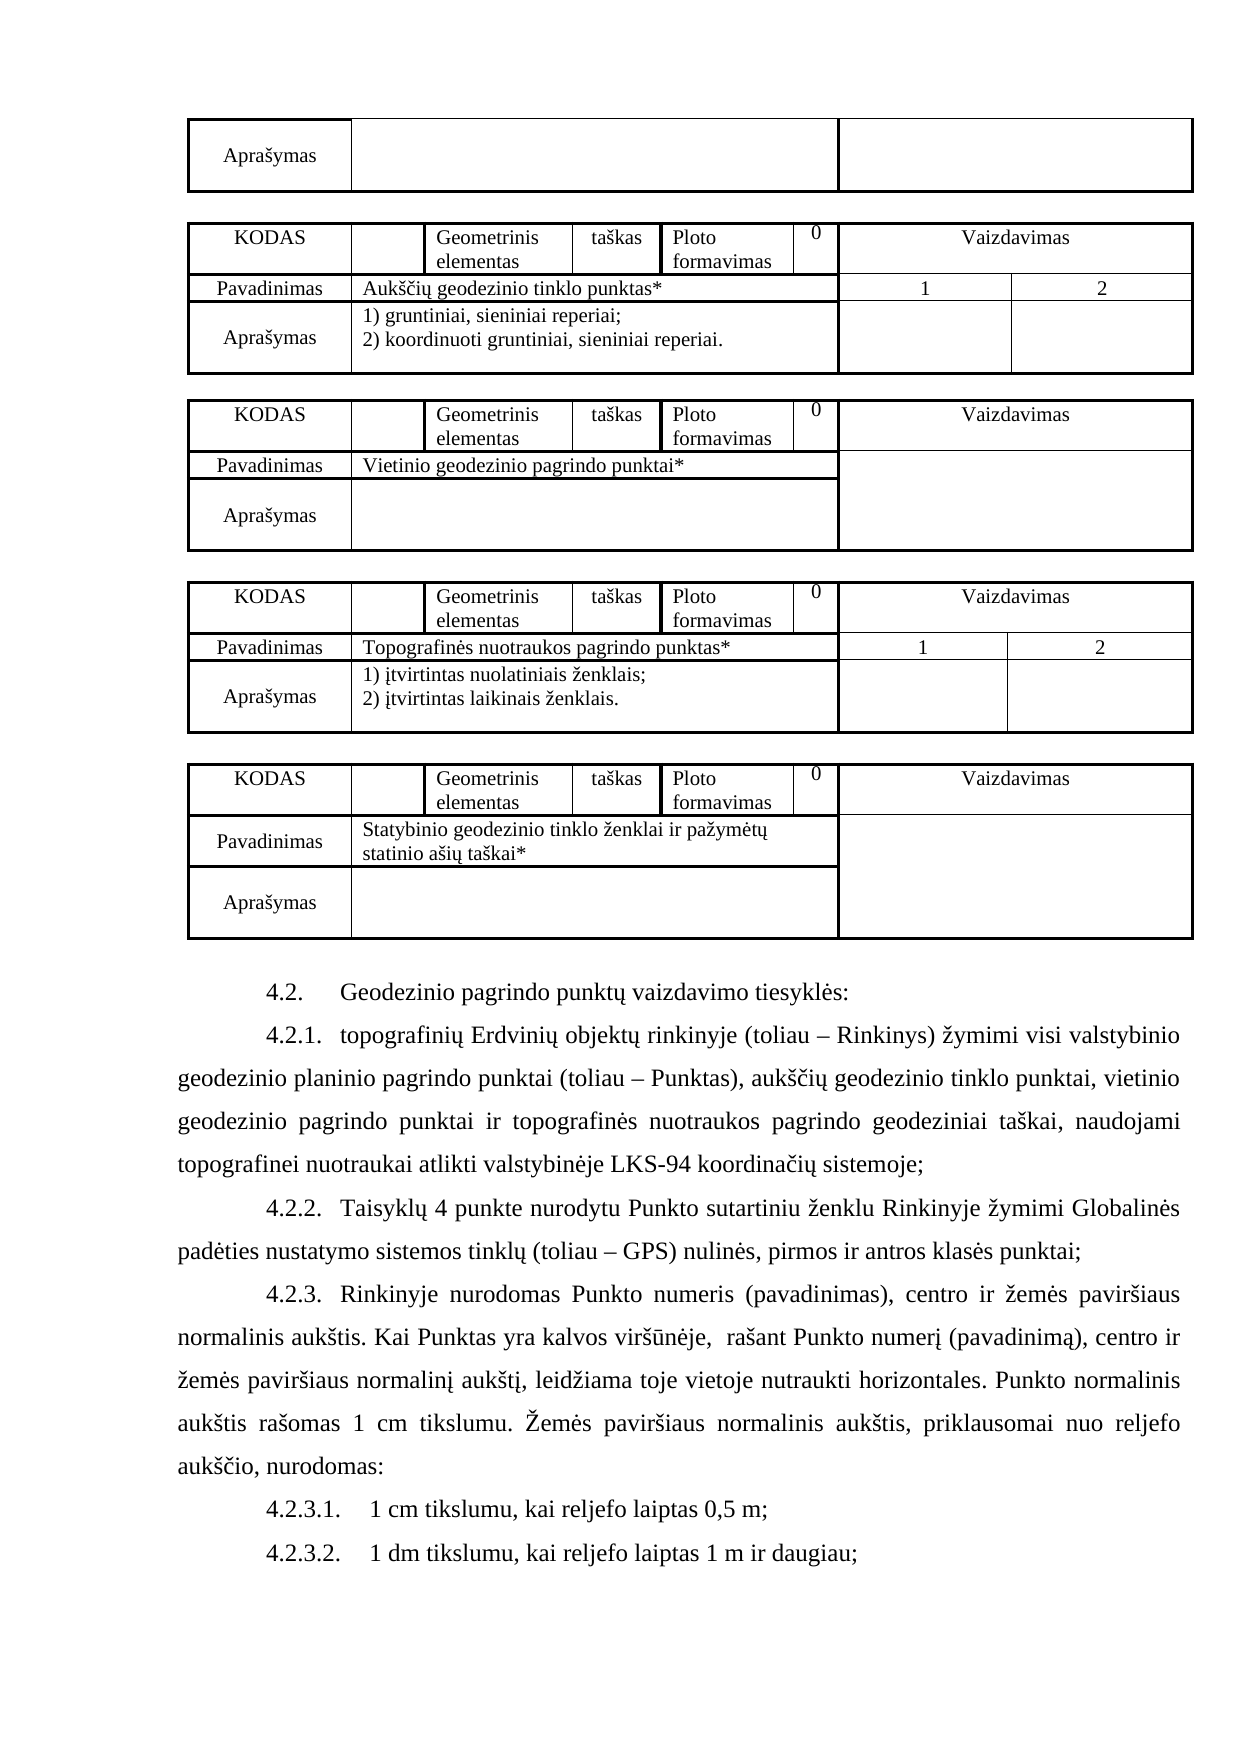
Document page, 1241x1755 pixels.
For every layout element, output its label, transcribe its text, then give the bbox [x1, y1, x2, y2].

table_header Ploto formavimas [663, 225, 793, 273]
table_header [352, 766, 423, 814]
text 4.2. Geodezinio pagrindo punktų vaizdavimo tiesyklės: [177, 977, 1181, 1006]
table_header taškas [573, 225, 659, 273]
table_header  [794, 766, 837, 814]
table_header [352, 584, 423, 632]
table_header KODAS [190, 766, 351, 814]
table_cell 1) gruntiniai, sieniniai reperiai; 2) koordinuoti gruntiniai, sieniniai reperiai. [352, 303, 837, 372]
table_cell Statybinio geodezinio tinklo ženklai ir pažymėtų statinio ašių taškai* [352, 817, 837, 865]
table_cell 2 [1012, 274, 1191, 300]
table_cell Pavadinimas [190, 817, 351, 865]
table_cell 2 [1008, 633, 1191, 659]
table_cell [840, 301, 1011, 372]
table_header Vaizdavimas [840, 584, 1191, 632]
text 4.2.3. Rinkinyje nurodomas Punkto numeris (pavadinimas), centro ir žemės paviršiaus normalinis aukštis. Kai Punktas yra kalvos viršūnėje, rašant Punkto numerį (pavadinimą), centro ir žemės paviršiaus normalinį aukštį, leidžiama toje vietoje nutraukti horizontales. Punkto normalinis aukštis rašomas 1 cm tikslumu. Žemės paviršiaus normalinis aukštis, priklausomai nuo reljefo aukščio, nurodomas: [177, 1279, 1181, 1480]
table_cell [1008, 660, 1191, 731]
table_cell Aprašymas [190, 303, 351, 372]
table_cell 1) įtvirtintas nuolatiniais ženklais; 2) įtvirtintas laikinais ženklais. [352, 662, 837, 731]
table_cell 1 [840, 633, 1007, 659]
table_header Vaizdavimas [840, 225, 1191, 273]
table_header Ploto formavimas [663, 766, 793, 814]
table_cell Aukščių geodezinio tinklo punktas* [352, 276, 837, 300]
table_cell [1012, 301, 1191, 372]
table_cell Aprašymas [190, 868, 351, 937]
table_cell Pavadinimas [190, 453, 351, 477]
table_header KODAS [190, 402, 351, 450]
table_cell [352, 119, 837, 190]
table_header Geometrinis elementas [426, 225, 572, 273]
table_cell Pavadinimas [190, 276, 351, 300]
table_cell Vietinio geodezinio pagrindo punktai* [352, 453, 837, 477]
table_cell Topografinės nuotraukos pagrindo punktas* [352, 635, 837, 659]
table_header taškas [573, 402, 659, 450]
table_header KODAS [190, 584, 351, 632]
table_cell [352, 868, 837, 937]
table_header [352, 225, 423, 273]
table_cell Aprašymas [190, 121, 351, 190]
table_cell Aprašymas [190, 480, 351, 549]
table_header Ploto formavimas [663, 584, 793, 632]
table_cell Aprašymas [190, 662, 351, 731]
table_cell [840, 660, 1007, 731]
table_header [352, 402, 423, 450]
table_header Vaizdavimas [840, 402, 1191, 450]
table_header  [794, 225, 837, 273]
table_header Geometrinis elementas [426, 584, 572, 632]
table_header Ploto formavimas [663, 402, 793, 450]
table_header taškas [573, 584, 659, 632]
table_cell Pavadinimas [190, 635, 351, 659]
text 4.2.2. Taisyklų 4 punkte nurodytu Punkto sutartiniu ženklu Rinkinyje žymimi Globalinės padėties nustatymo sistemos tinklų (toliau – GPS) nulinės, pirmos ir antros klasės punktai; [177, 1193, 1181, 1264]
table_cell 1 [840, 274, 1011, 300]
table_header KODAS [190, 225, 351, 273]
table_cell [840, 451, 1191, 549]
table_cell [840, 815, 1191, 937]
table_header taškas [573, 766, 659, 814]
table_cell [840, 119, 1191, 190]
table_header  [794, 402, 837, 450]
text 4.2.3.1. 1 cm tikslumu, kai reljefo laiptas 0,5 m; [177, 1494, 1181, 1523]
table_header Geometrinis elementas [426, 766, 572, 814]
text 4.2.3.2. 1 dm tikslumu, kai reljefo laiptas 1 m ir daugiau; [177, 1538, 1181, 1566]
table_header Vaizdavimas [840, 766, 1191, 814]
table_cell [352, 480, 837, 549]
table_header Geometrinis elementas [426, 402, 572, 450]
table_header  [794, 584, 837, 632]
text 4.2.1. topografinių Erdvinių objektų rinkinyje (toliau – Rinkinys) žymimi visi valstybinio geodezinio planinio pagrindo punktai (toliau – Punktas), aukščių geodezinio tinklo punktai, vietinio geodezinio pagrindo punktai ir topografinės nuotraukos pagrindo geodeziniai taškai, naudojami topografinei nuotraukai atlikti valstybinėje LKS-94 koordinačių sistemoje; [177, 1020, 1181, 1178]
